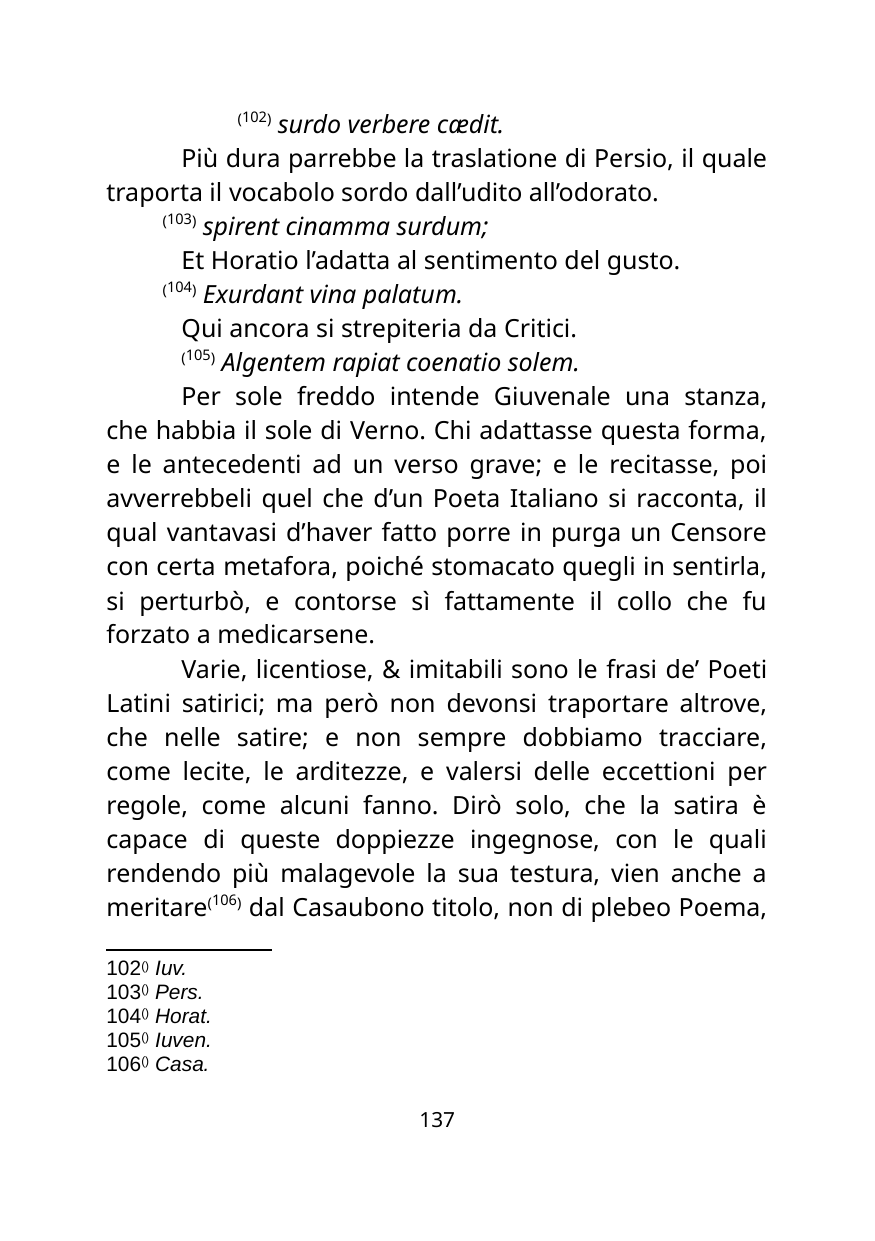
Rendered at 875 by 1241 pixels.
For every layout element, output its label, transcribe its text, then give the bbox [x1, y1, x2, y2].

text () spirent cinamma surdum; [162, 208, 768, 242]
text Per sole freddo intende Giuvenale una stanza, che habbia il sole di Verno. Chi adattasse questa forma, e le antecedenti ad un verso grave; e le recitasse, poi avverrebbeli quel che d’un Poeta Italiano si racconta, il qual vantavasi d’haver fatto porre in purga un Censore con certa metafora, poiché stomacato quegli in sentirla, si perturbò, e contorse sì fattamente il collo che fu forzato a medicarsene. [106, 379, 768, 651]
text () Horat. [106, 1004, 768, 1028]
text () Iuv. [106, 956, 768, 980]
text () Algentem rapiat coenatio solem. [181, 345, 768, 379]
text () Casa. [106, 1052, 768, 1076]
text () Exurdant vina palatum. [162, 277, 768, 311]
text () Iuven. [106, 1028, 768, 1052]
text Qui ancora si strepiteria da Critici. [106, 311, 768, 345]
text () surdo verbere cædit. [237, 106, 768, 140]
text Et Horatio l’adatta al sentimento del gusto. [106, 242, 768, 277]
text Più dura parrebbe la traslatione di Persio, il quale traporta il vocabolo sordo dall’udito all’odorato. [106, 140, 768, 208]
text Varie, licentiose, & imitabili sono le frasi de’ Poeti Latini satirici; ma però non devonsi traportare altrove, che nelle satire; e non sempre dobbiamo tracciare, come lecite, le arditezze, e valersi delle eccettioni per regole, come alcuni fanno. Dirò solo, che la satira è capace di queste doppiezze ingegnose, con le quali rendendo più malagevole la sua testura, vien anche a meritare() dal Casaubono titolo, non di plebeo Poema, [106, 651, 768, 924]
text () Pers. [106, 980, 768, 1004]
